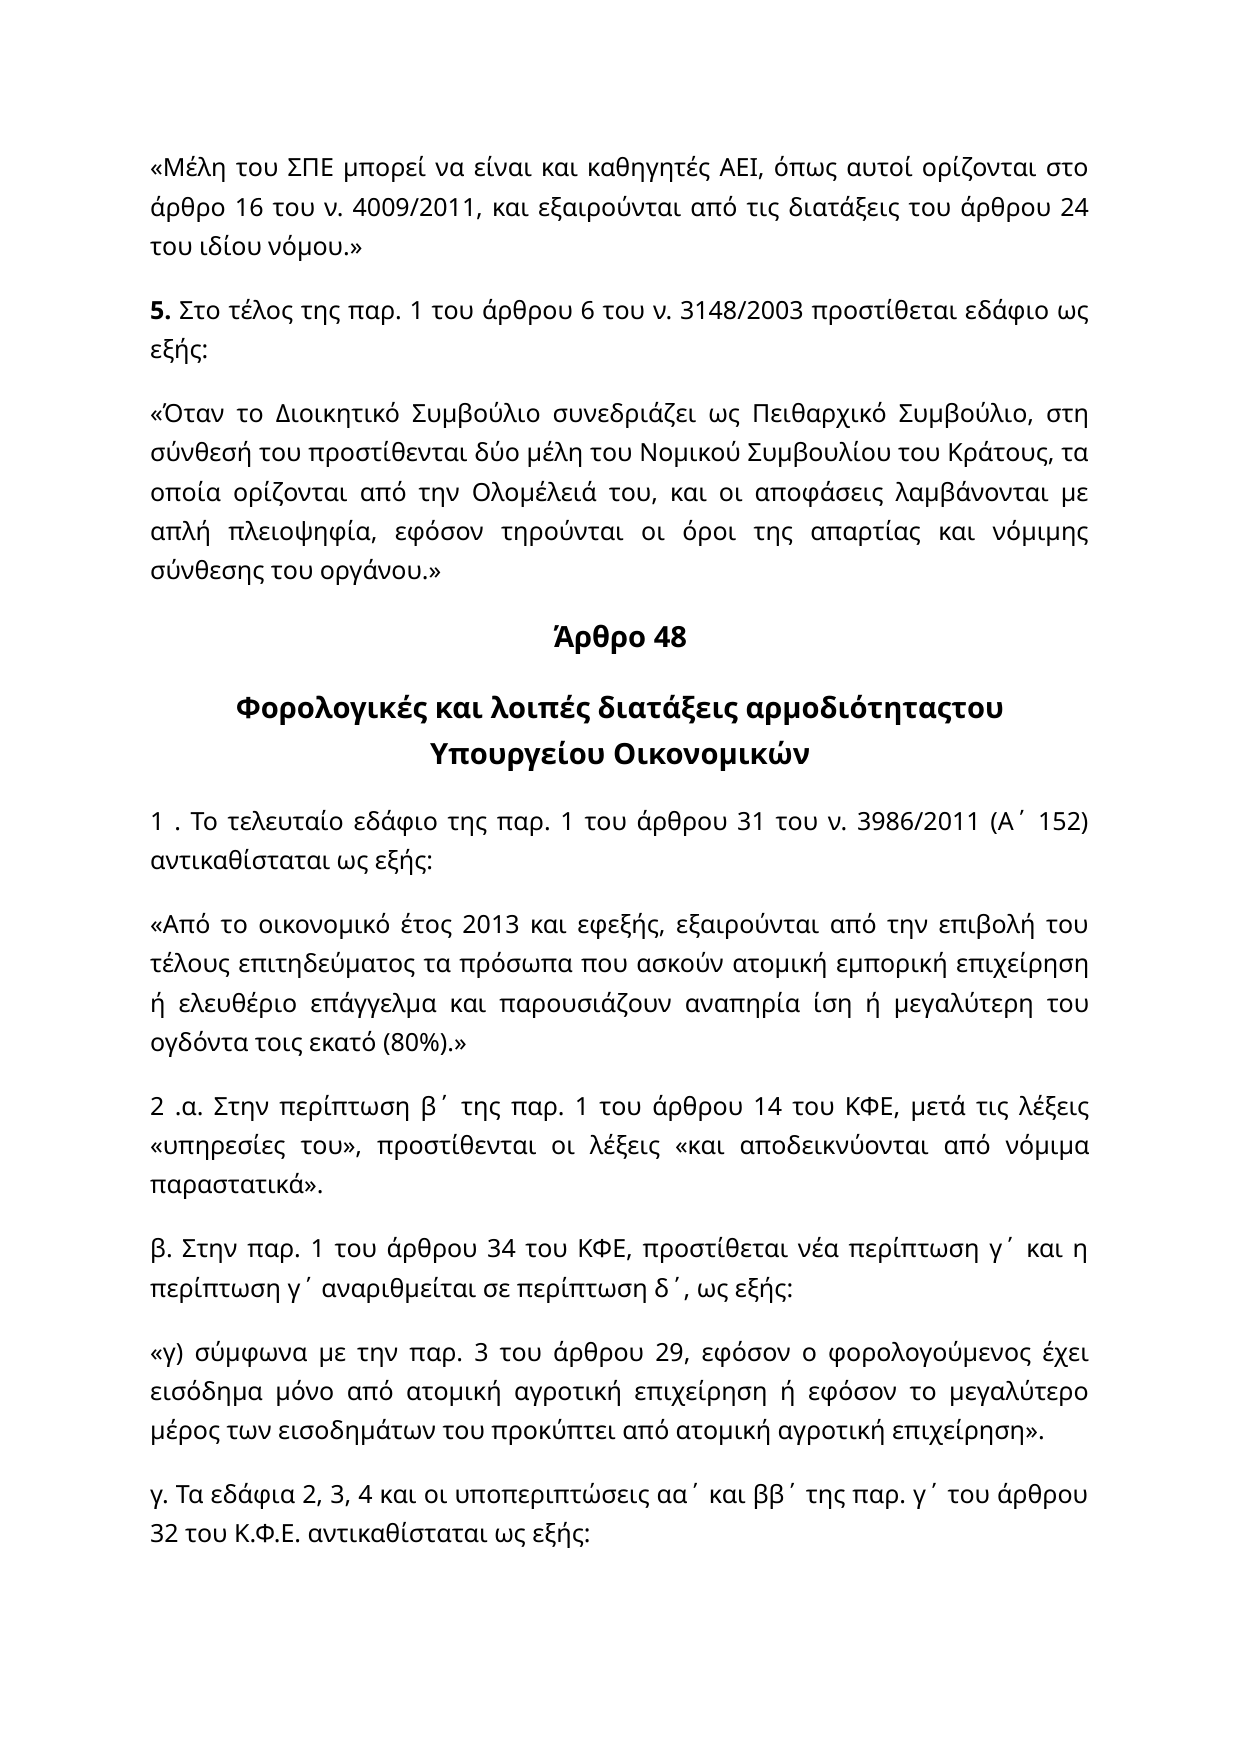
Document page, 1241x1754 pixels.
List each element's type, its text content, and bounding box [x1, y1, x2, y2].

text β. Στην παρ. 1 του άρθρου 34 του ΚΦΕ, προστίθεται νέα περίπτωση γ΄ και η περίπτωση γ΄ αναριθμείται σε περίπτωση δ΄, ως εξής: [150, 1231, 1090, 1304]
text 5. Στο τέλος της παρ. 1 του άρθρου 6 του ν. 3148/2003 προστίθεται εδάφιο ως εξής: [150, 292, 1090, 366]
text «Όταν το Διοικητικό Συμβούλιο συνεδριάζει ως Πειθαρχικό Συμβούλιο, στη σύνθεσή του προστίθενται δύο μέλη του Νομικού Συμβουλίου του Κράτους, τα οποία ορίζονται από την Ολομέλειά του, και οι αποφάσεις λαμβάνονται με απλή πλειοψηφία, εφόσον τηρούνται οι όροι της απαρτίας και νόμιμης σύνθεσης του οργάνου.» [150, 396, 1090, 587]
subtitle Φορολογικές και λοιπές διατάξεις αρμοδιότηταςτου Υπουργείου Οικονομικών [150, 687, 1090, 773]
text «Μέλη του ΣΠΕ μπορεί να είναι και καθηγητές ΑΕΙ, όπως αυτοί ορίζονται στο άρθρο 16 του ν. 4009/2011, και εξαιρούνται από τις διατάξεις του άρθρου 24 του ιδίου νόμου.» [150, 150, 1090, 262]
text 1 . Το τελευταίο εδάφιο της παρ. 1 του άρθρου 31 του ν. 3986/2011 (Α΄ 152) αντικαθίσταται ως εξής: [150, 803, 1090, 877]
subtitle Άρθρο 48 [150, 617, 1090, 656]
text «γ) σύμφωνα με την παρ. 3 του άρθρου 29, εφόσον ο φορολογούμενος έχει εισόδημα μόνο από ατομική αγροτική επιχείρηση ή εφόσον το μεγαλύτερο μέρος των εισοδημάτων του προκύπτει από ατομική αγροτική επιχείρηση». [150, 1334, 1090, 1447]
text 2 .α. Στην περίπτωση β΄ της παρ. 1 του άρθρου 14 του ΚΦΕ, μετά τις λέξεις «υπηρεσίες του», προστίθενται οι λέξεις «και αποδεικνύονται από νόμιμα παραστατικά». [150, 1088, 1090, 1201]
text «Από το οικονομικό έτος 2013 και εφεξής, εξαιρούνται από την επιβολή του τέλους επιτηδεύματος τα πρόσωπα που ασκούν ατομική εμπορική επιχείρηση ή ελευθέριο επάγγελμα και παρουσιάζουν αναπηρία ίση ή μεγαλύτερη του ογδόντα τοις εκατό (80%).» [150, 907, 1090, 1058]
text γ. Τα εδάφια 2, 3, 4 και οι υποπεριπτώσεις αα΄ και ββ΄ της παρ. γ΄ του άρθρου 32 του Κ.Φ.Ε. αντικαθίσταται ως εξής: [150, 1477, 1090, 1550]
